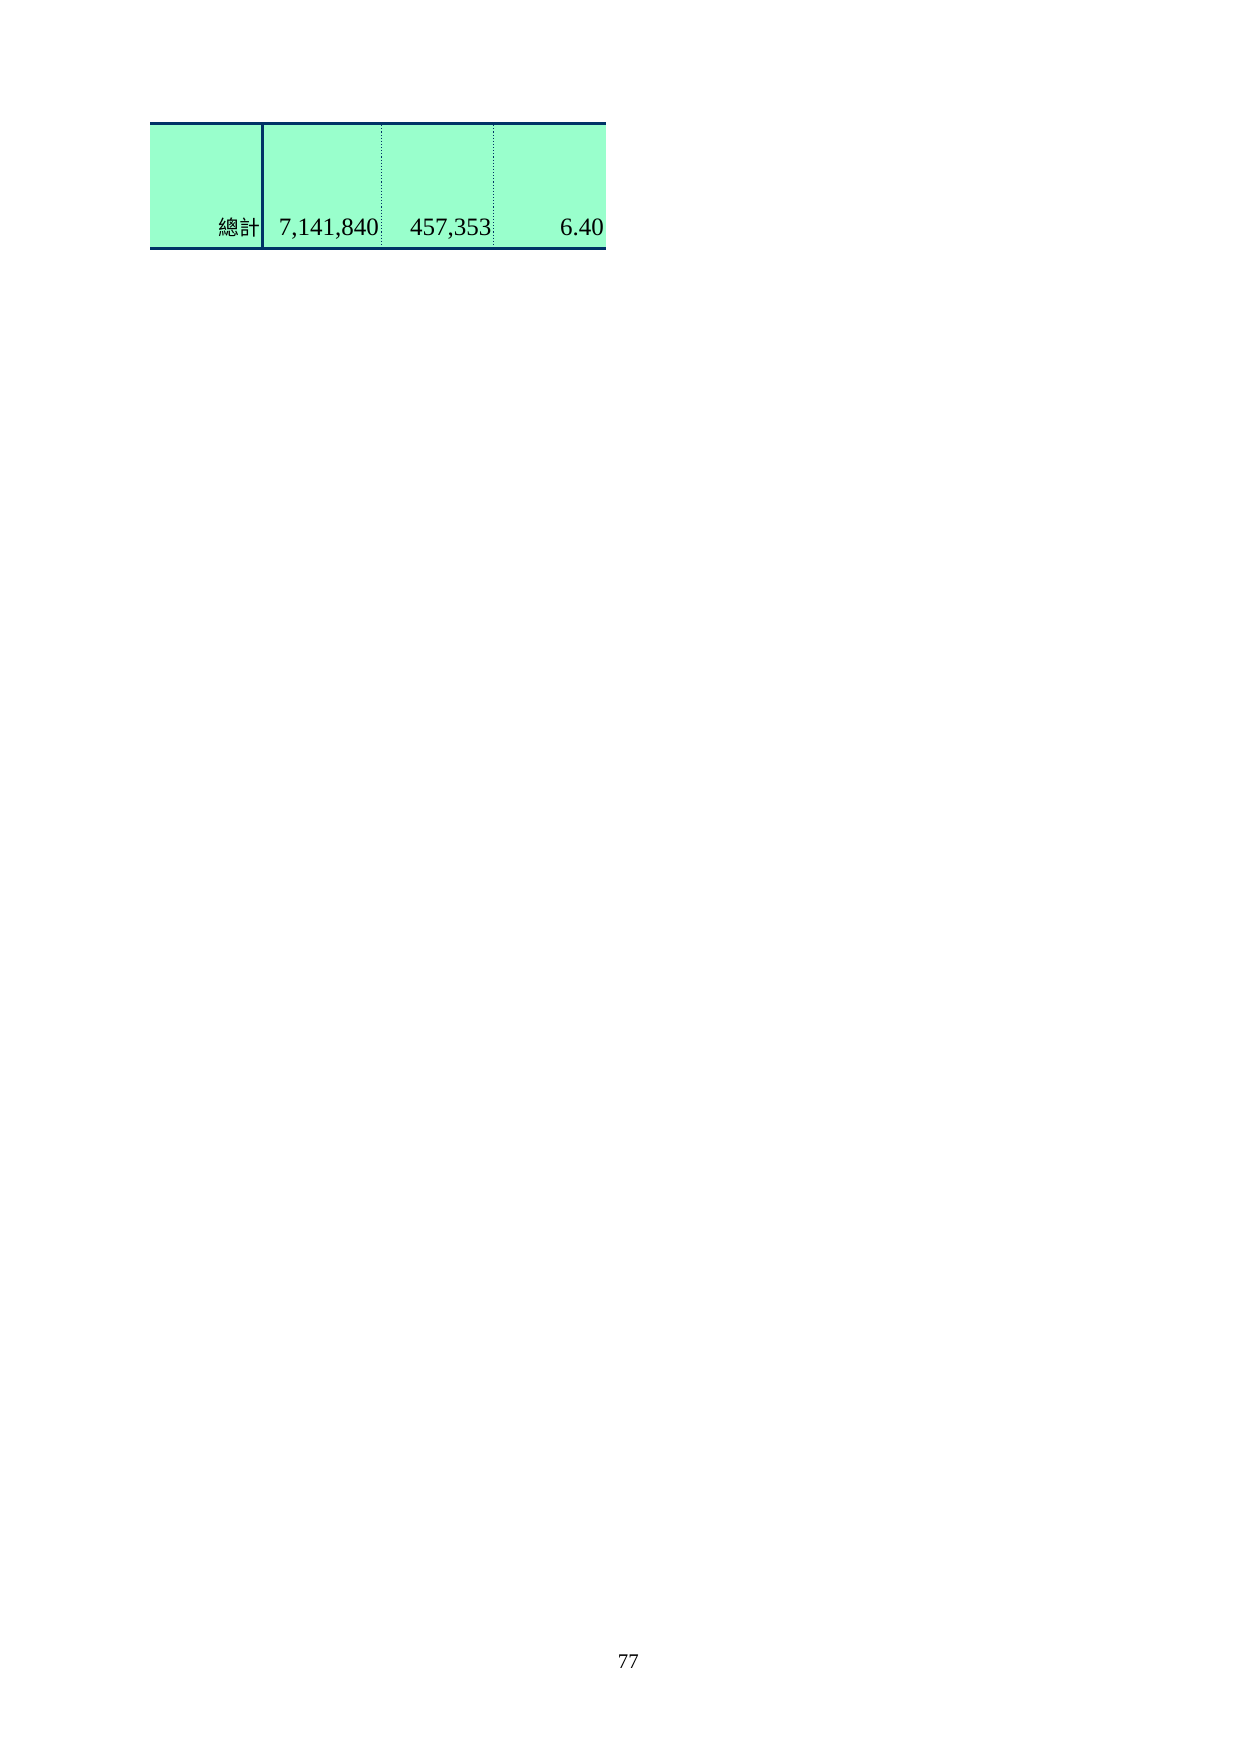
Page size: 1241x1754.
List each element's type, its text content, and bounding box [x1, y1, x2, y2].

table_cell 總計 [150, 125, 261, 247]
table_cell 457,353 [381, 125, 494, 247]
table_cell 6.40 [494, 125, 606, 247]
table_cell 7,141,840 [264, 125, 381, 247]
